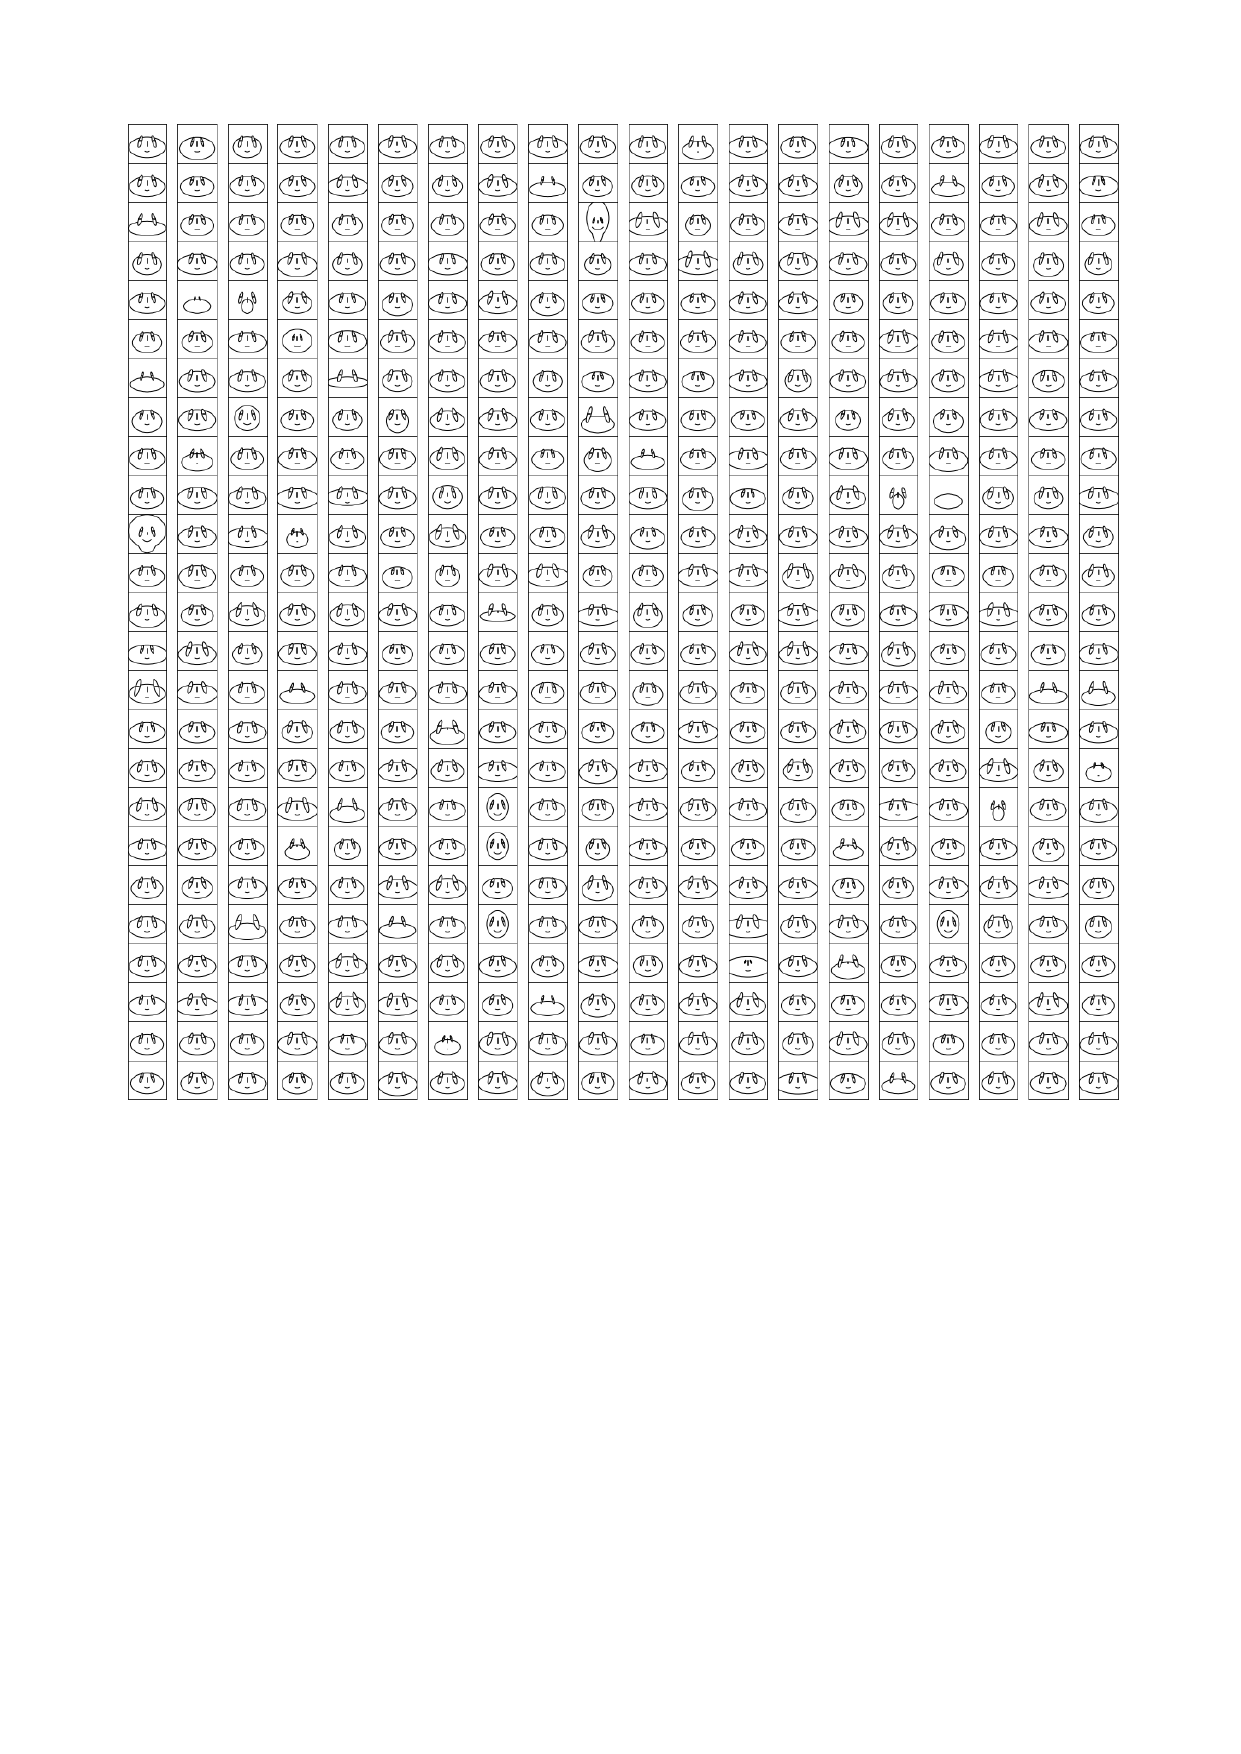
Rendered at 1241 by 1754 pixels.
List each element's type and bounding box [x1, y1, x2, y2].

picture [118, 118, 1123, 1108]
